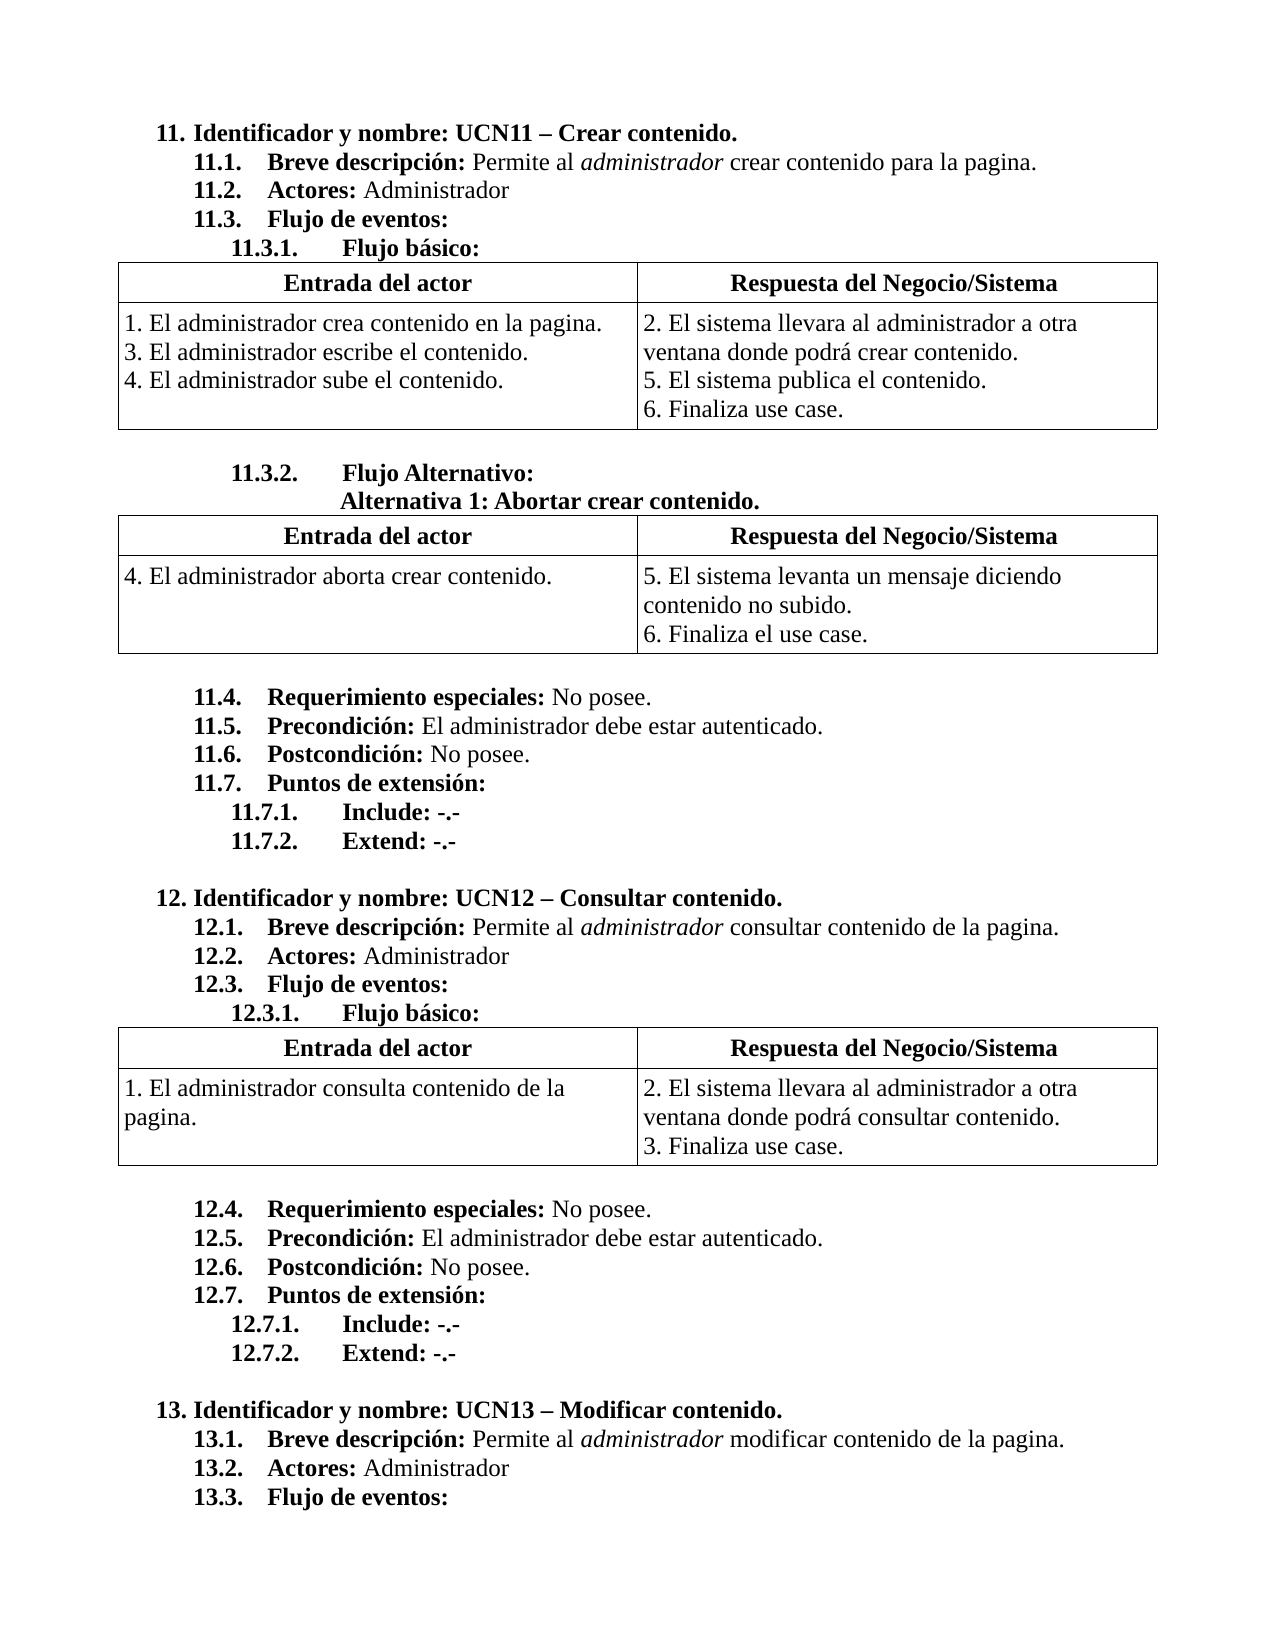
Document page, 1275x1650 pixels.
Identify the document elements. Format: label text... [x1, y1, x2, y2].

list Breve descripción: Permite al administrador modificar contenido de la pagina. [193, 1424, 1157, 1453]
list Actores: Administrador [193, 176, 1157, 204]
table_header Respuesta del Negocio/Sistema [638, 516, 1157, 555]
list Postcondición: No posee. [193, 1252, 1157, 1280]
list Flujo de eventos: [193, 204, 1157, 233]
list Requerimiento especiales: No posee. [193, 1194, 1157, 1223]
table_header Entrada del actor [119, 1028, 637, 1067]
list Actores: Administrador [193, 941, 1157, 969]
list Identificador y nombre: UCN13 – Modificar contenido. [156, 1395, 1157, 1424]
table_cell 4. El administrador aborta crear contenido. [119, 556, 637, 653]
list Include: -.- [231, 1309, 1157, 1338]
table_header Respuesta del Negocio/Sistema [638, 263, 1157, 302]
table_header Entrada del actor [119, 263, 637, 302]
list Precondición: El administrador debe estar autenticado. [193, 711, 1157, 739]
list Flujo Alternativo: [231, 458, 1157, 486]
list Puntos de extensión: [193, 768, 1157, 797]
list Requerimiento especiales: No posee. [193, 682, 1157, 711]
list Actores: Administrador [193, 1453, 1157, 1482]
list Include: -.- [231, 797, 1157, 826]
list Breve descripción: Permite al administrador consultar contenido de la pagina. [193, 912, 1157, 941]
table_cell 2. El sistema llevara al administrador a otra ventana donde podrá crear contenido. 5. El sistema publica el contenido. 6. Finaliza use case. [638, 303, 1157, 429]
list Precondición: El administrador debe estar autenticado. [193, 1223, 1157, 1252]
table_cell 5. El sistema levanta un mensaje diciendo contenido no subido. 6. Finaliza el use case. [638, 556, 1157, 653]
list Identificador y nombre: UCN12 – Consultar contenido. [156, 883, 1157, 912]
list Postcondición: No posee. [193, 739, 1157, 768]
table_header Entrada del actor [119, 516, 637, 555]
list Puntos de extensión: [193, 1280, 1157, 1309]
list Flujo de eventos: [193, 1482, 1157, 1510]
list Extend: -.- [231, 1338, 1157, 1367]
list Breve descripción: Permite al administrador crear contenido para la pagina. [193, 147, 1157, 176]
list Flujo básico: [231, 233, 1157, 262]
text Alternativa 1: Abortar crear contenido. [118, 486, 1157, 515]
list Flujo básico: [231, 998, 1157, 1027]
table_header Respuesta del Negocio/Sistema [638, 1028, 1157, 1067]
table_cell 2. El sistema llevara al administrador a otra ventana donde podrá consultar contenido. 3. Finaliza use case. [638, 1069, 1157, 1165]
list Flujo de eventos: [193, 969, 1157, 998]
list Identificador y nombre: UCN11 – Crear contenido. [156, 118, 1157, 147]
list Extend: -.- [231, 826, 1157, 854]
table_cell 1. El administrador consulta contenido de la pagina. [119, 1069, 637, 1165]
table_cell 1. El administrador crea contenido en la pagina. 3. El administrador escribe el contenido. 4. El administrador sube el contenido. [119, 303, 637, 429]
